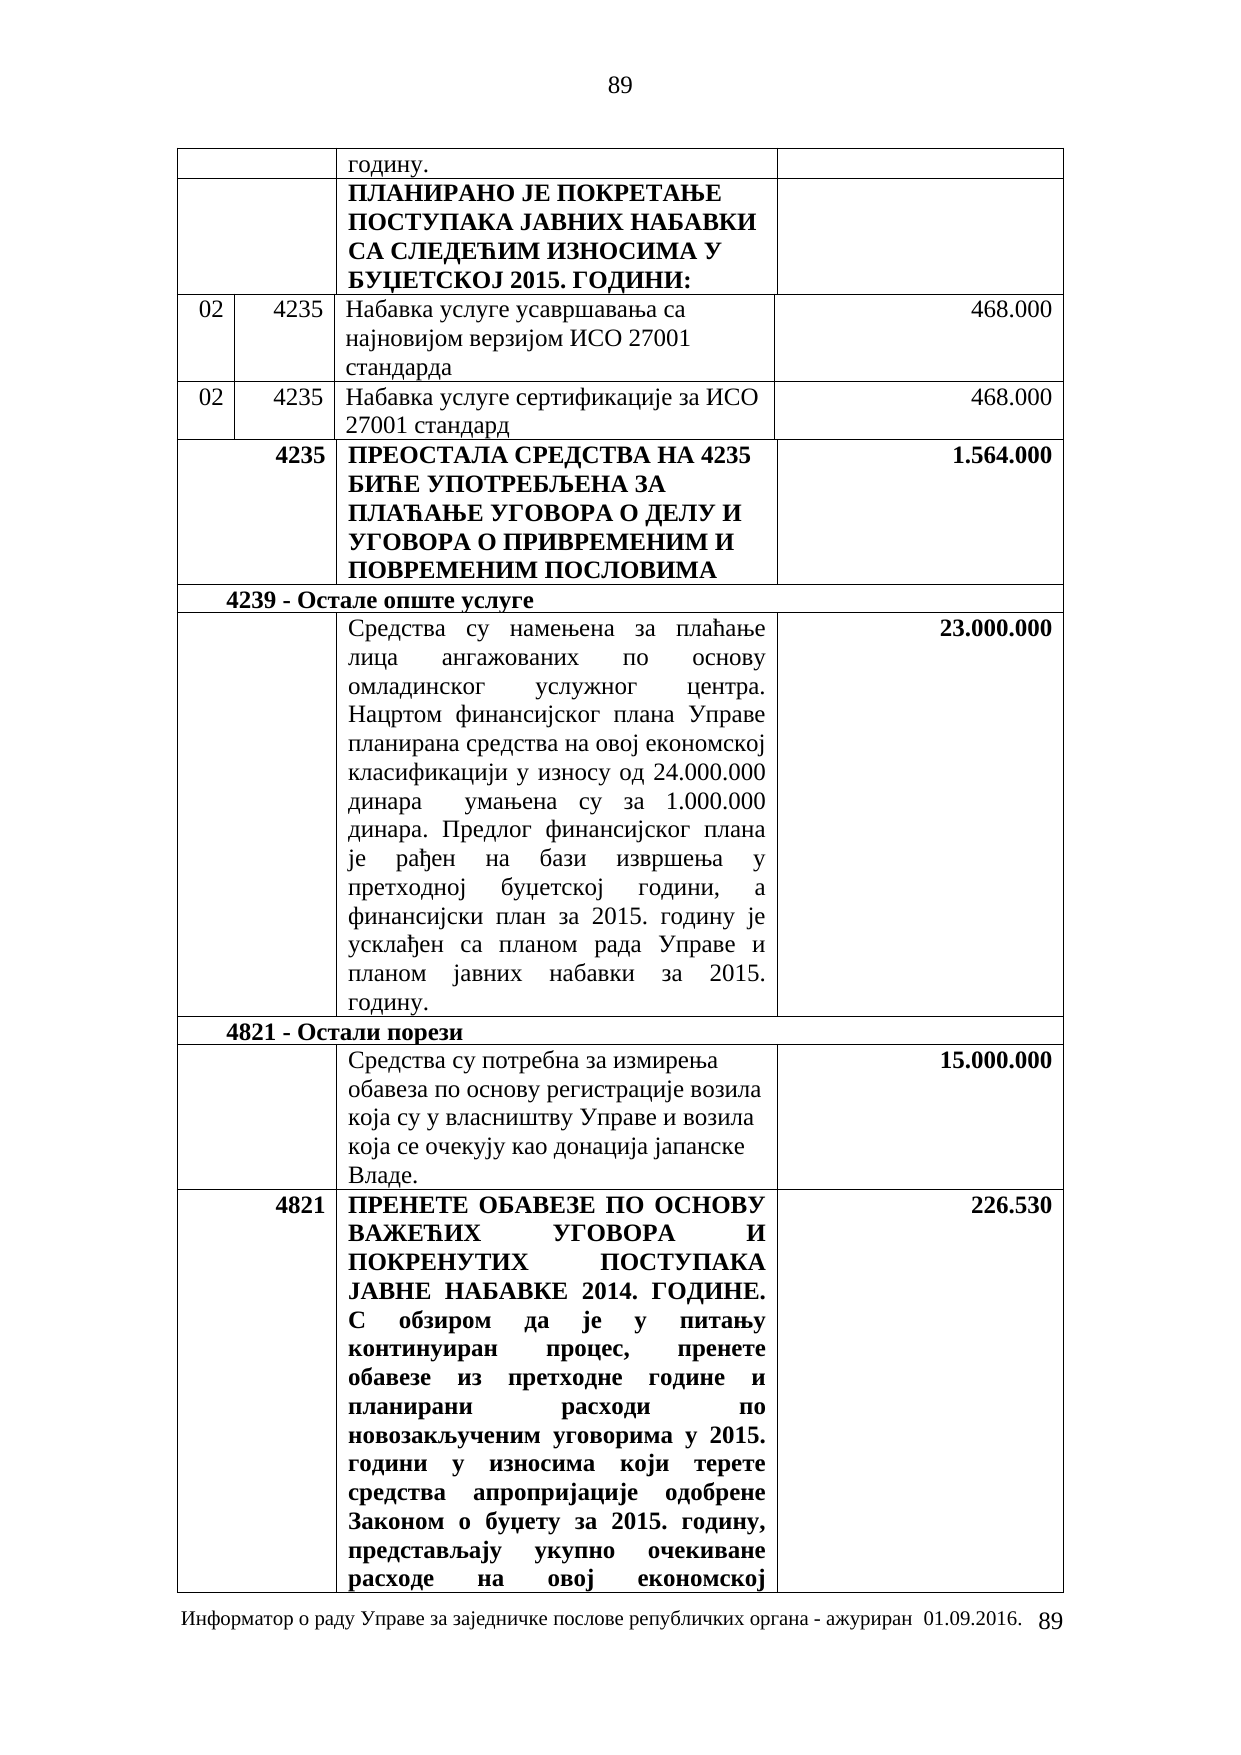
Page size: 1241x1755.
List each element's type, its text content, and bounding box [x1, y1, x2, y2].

table_cell Средства су намењена за плаћање лица ангажованих по основу омладинског услужног центра. Нацртом финансијског плана Управе планирана средства на овој економској класификацији у износу од 24.000.000 динара умањена су за 1.000.000 динара. Предлог финансијског плана је рађен на бази извршења у претходној буџетској години, а финансијски план за 2015. годину је усклађен са планом рада Управе и планом јавних набавки за 2015. годину. [337, 613, 777, 1016]
table_cell 226.530 [778, 1190, 1063, 1592]
table_cell 4239 - Остале опште услуге [178, 585, 1063, 612]
table_cell 4235 [235, 382, 334, 439]
table_cell [178, 1045, 336, 1189]
table_cell [778, 149, 1063, 177]
table_cell 468.000 [775, 295, 1063, 381]
table_cell 02 [178, 295, 234, 381]
table_cell 4821 - Остали порези [178, 1017, 1063, 1044]
table_cell 4235 [178, 440, 336, 584]
table_cell Набавка услуге усавршавања са најновијом верзијом ИСО 27001 стандарда [335, 295, 774, 381]
table_cell 468.000 [775, 382, 1063, 439]
table_cell [178, 179, 336, 293]
table_cell 1.564.000 [778, 440, 1063, 584]
table_cell 4235 [235, 295, 334, 381]
table_cell 15.000.000 [778, 1045, 1063, 1189]
table_cell 4821 [178, 1190, 336, 1592]
table_cell ПЛАНИРАНО ЈЕ ПОКРЕТАЊЕ ПОСТУПАКА ЈАВНИХ НАБАВКИ СА СЛЕДЕЋИМ ИЗНОСИМА У БУЏЕТСКОЈ 2015. ГОДИНИ: [337, 179, 777, 293]
table_cell Средства су потребна за измирења обавеза по основу регистрације возила која су у власништву Управе и возила која се очекују као донација јапанске Владе. [337, 1045, 777, 1189]
table_cell 02 [178, 382, 234, 439]
table_cell Набавка услуге сертификације за ИСО 27001 стандард [335, 382, 774, 439]
table_cell ПРЕНЕТЕ ОБАВЕЗЕ ПО ОСНОВУ ВАЖЕЋИХ УГОВОРА И ПОКРЕНУТИХ ПОСТУПАКА ЈАВНЕ НАБАВКЕ 2014. ГОДИНЕ. С обзиром да је у питању континуиран процес, пренете обавезе из претходне године и планирани расходи по новозакљученим уговорима у 2015. години у износима који терете средства апропријације одобрене Законом о буџету за 2015. годину, представљају укупно очекиване расходе на овој економској [337, 1190, 777, 1592]
table_cell ПРЕОСТАЛА СРЕДСТВА НА 4235 БИЋЕ УПОТРЕБЉЕНА ЗА ПЛАЋАЊЕ УГОВОРА О ДЕЛУ И УГОВОРА О ПРИВРЕМЕНИМ И ПОВРЕМЕНИМ ПОСЛОВИМА [337, 440, 777, 584]
table_cell [178, 613, 336, 1016]
table_cell годину. [337, 149, 777, 177]
table_cell 23.000.000 [778, 613, 1063, 1016]
table_cell [778, 179, 1063, 293]
table_cell [178, 149, 336, 177]
